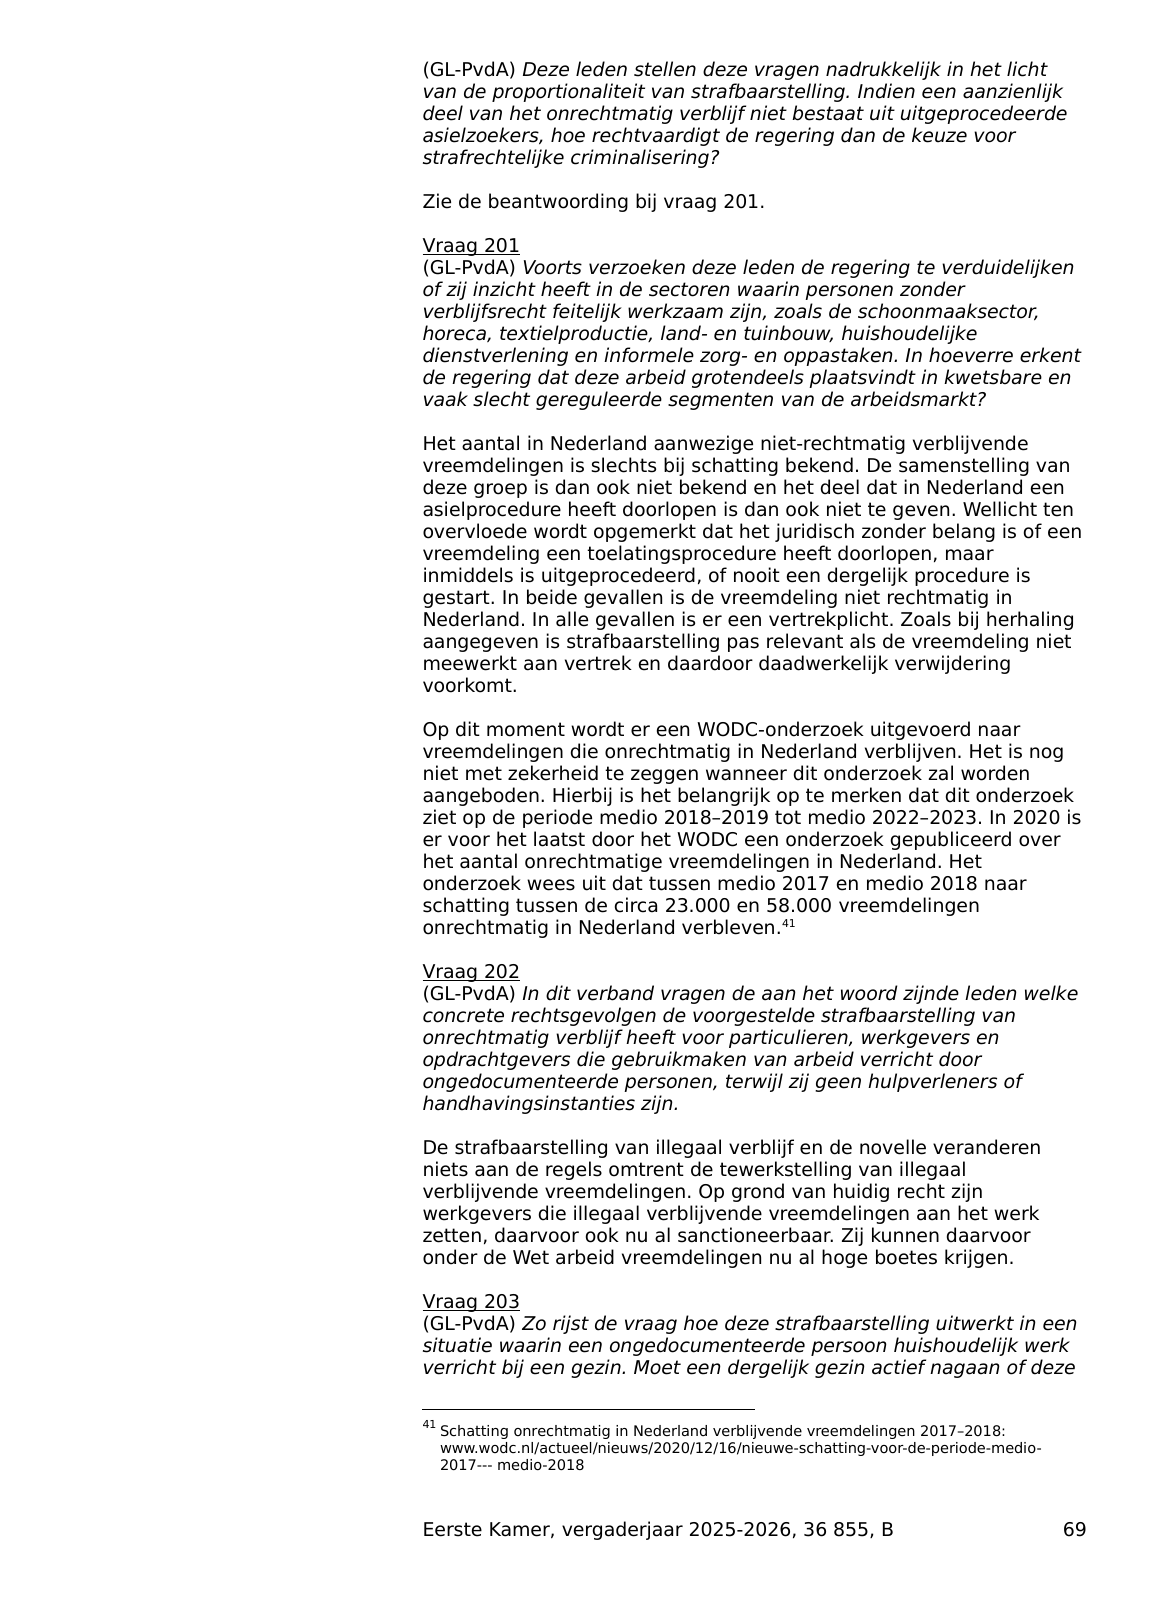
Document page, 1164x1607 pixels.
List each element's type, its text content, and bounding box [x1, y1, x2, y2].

text Schatting onrechtmatig in Nederland verblijvende vreemdelingen 2017–2018: www.wodc.nl/actueel/nieuws/2020/12/16/nieuwe-schatting-voor-de-periode-medio-2017--- medio-2018 [422, 1418, 1087, 1474]
text De strafbaarstelling van illegaal verblijf en de novelle veranderen niets aan de regels omtrent de tewerkstelling van illegaal verblijvende vreemdelingen. Op grond van huidig recht zijn werkgevers die illegaal verblijvende vreemdelingen aan het werk zetten, daarvoor ook nu al sanctioneerbaar. Zij kunnen daarvoor onder de Wet arbeid vreemdelingen nu al hoge boetes krijgen. [422, 1137, 1087, 1269]
text Vraag 203 [422, 1291, 1087, 1313]
text Op dit moment wordt er een WODC-onderzoek uitgevoerd naar vreemdelingen die onrechtmatig in Nederland verblijven. Het is nog niet met zekerheid te zeggen wanneer dit onderzoek zal worden aangeboden. Hierbij is het belangrijk op te merken dat dit onderzoek ziet op de periode medio 2018–2019 tot medio 2022–2023. In 2020 is er voor het laatst door het WODC een onderzoek gepubliceerd over het aantal onrechtmatige vreemdelingen in Nederland. Het onderzoek wees uit dat tussen medio 2017 en medio 2018 naar schatting tussen de circa 23.000 en 58.000 vreemdelingen onrechtmatig in Nederland verbleven. [422, 719, 1087, 939]
text Vraag 202 [422, 961, 1087, 983]
text (GL-PvdA) Deze leden stellen deze vragen nadrukkelijk in het licht van de proportionaliteit van strafbaarstelling. Indien een aanzienlijk deel van het onrechtmatig verblijf niet bestaat uit uitgeprocedeerde asielzoekers, hoe rechtvaardigt de regering dan de keuze voor strafrechtelijke criminalisering? [422, 59, 1087, 169]
text Het aantal in Nederland aanwezige niet-rechtmatig verblijvende vreemdelingen is slechts bij schatting bekend. De samenstelling van deze groep is dan ook niet bekend en het deel dat in Nederland een asielprocedure heeft doorlopen is dan ook niet te geven. Wellicht ten overvloede wordt opgemerkt dat het juridisch zonder belang is of een vreemdeling een toelatingsprocedure heeft doorlopen, maar inmiddels is uitgeprocedeerd, of nooit een dergelijk procedure is gestart. In beide gevallen is de vreemdeling niet rechtmatig in Nederland. In alle gevallen is er een vertrekplicht. Zoals bij herhaling aangegeven is strafbaarstelling pas relevant als de vreemdeling niet meewerkt aan vertrek en daardoor daadwerkelijk verwijdering voorkomt. [422, 433, 1087, 697]
text (GL-PvdA) Voorts verzoeken deze leden de regering te verduidelijken of zij inzicht heeft in de sectoren waarin personen zonder verblijfsrecht feitelijk werkzaam zijn, zoals de schoonmaaksector, horeca, textielproductie, land- en tuinbouw, huishoudelijke dienstverlening en informele zorg- en oppastaken. In hoeverre erkent de regering dat deze arbeid grotendeels plaatsvindt in kwetsbare en vaak slecht gereguleerde segmenten van de arbeidsmarkt? [422, 257, 1087, 411]
text Vraag 201 [422, 235, 1087, 257]
text Zie de beantwoording bij vraag 201. [422, 191, 1087, 213]
text (GL-PvdA) In dit verband vragen de aan het woord zijnde leden welke concrete rechtsgevolgen de voorgestelde strafbaarstelling van onrechtmatig verblijf heeft voor particulieren, werkgevers en opdrachtgevers die gebruikmaken van arbeid verricht door ongedocumenteerde personen, terwijl zij geen hulpverleners of handhavingsinstanties zijn. [422, 983, 1087, 1115]
text (GL-PvdA) Zo rijst de vraag hoe deze strafbaarstelling uitwerkt in een situatie waarin een ongedocumenteerde persoon huishoudelijk werk verricht bij een gezin. Moet een dergelijk gezin actief nagaan of deze [422, 1313, 1087, 1379]
